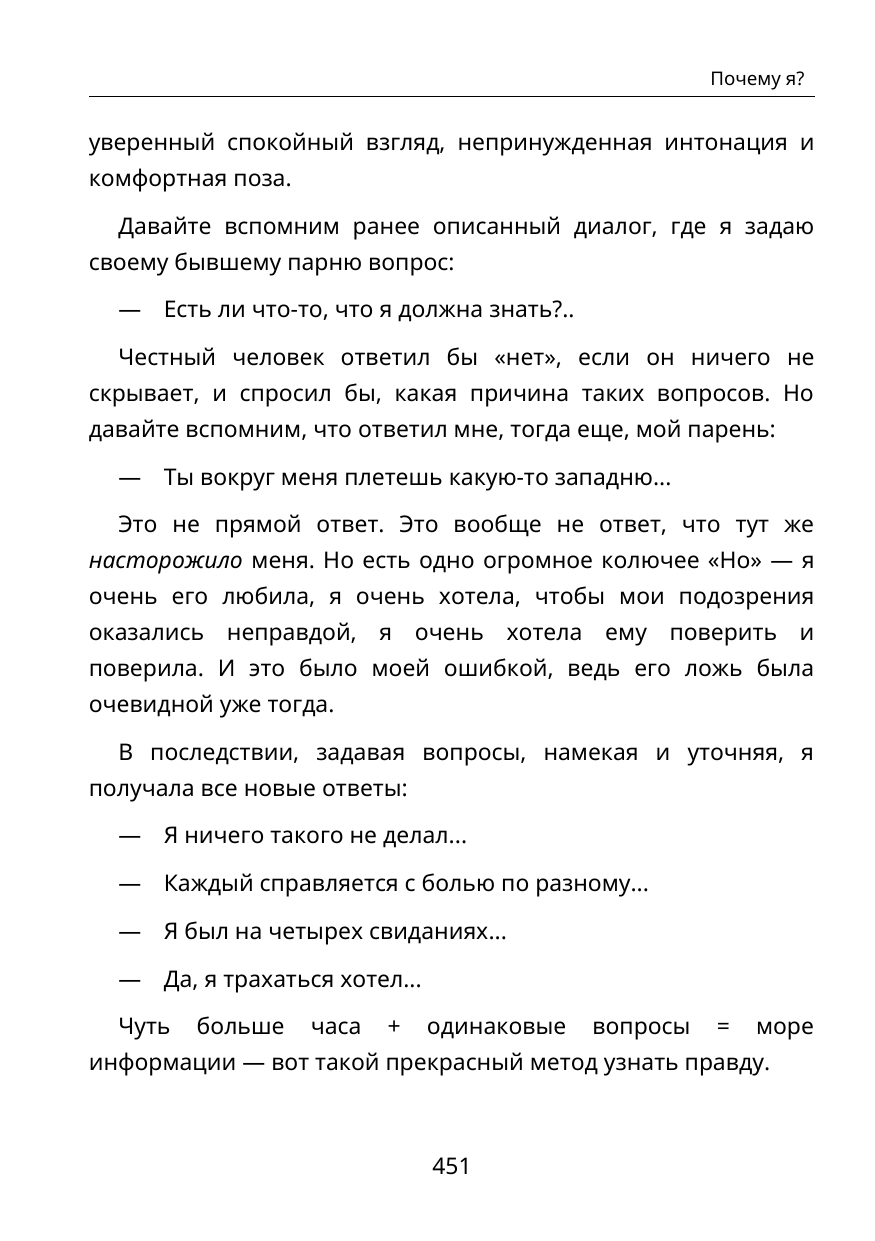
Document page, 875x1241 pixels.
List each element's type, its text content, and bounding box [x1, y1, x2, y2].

text Это не прямой ответ. Это вообще не ответ, что тут же насторожило меня. Но есть одно огромное колючее «Но» — я очень его любила, я очень хотела, чтобы мои подозрения оказались неправдой, я очень хотела ему поверить и поверила. И это было моей ошибкой, ведь его ложь была очевидной уже тогда. [88, 508, 815, 719]
text уверенный спокойный взгляд, непринужденная интонация и комфортная поза. [88, 126, 815, 193]
list Да, я трахаться хотел... [88, 962, 815, 994]
list Я был на четырех свиданиях... [88, 915, 815, 946]
text Чуть больше часа + одинаковые вопросы = море информации — вот такой прекрасный метод узнать правду. [88, 1010, 815, 1077]
list Есть ли что-то, что я должна знать?.. [88, 293, 815, 324]
text В последствии, задавая вопросы, намекая и уточняя, я получала все новые ответы: [88, 736, 815, 803]
list Каждый справляется с болью по разному... [88, 867, 815, 898]
list Я ничего такого не делал... [88, 819, 815, 851]
text Давайте вспомним ранее описанный диалог, где я задаю своему бывшему парню вопрос: [88, 210, 815, 277]
list Ты вокруг меня плетешь какую-то западню... [88, 461, 815, 492]
text Честный человек ответил бы «нет», если он ничего не скрывает, и спросил бы, какая причина таких вопросов. Но давайте вспомним, что ответил мне, тогда еще, мой парень: [88, 341, 815, 444]
